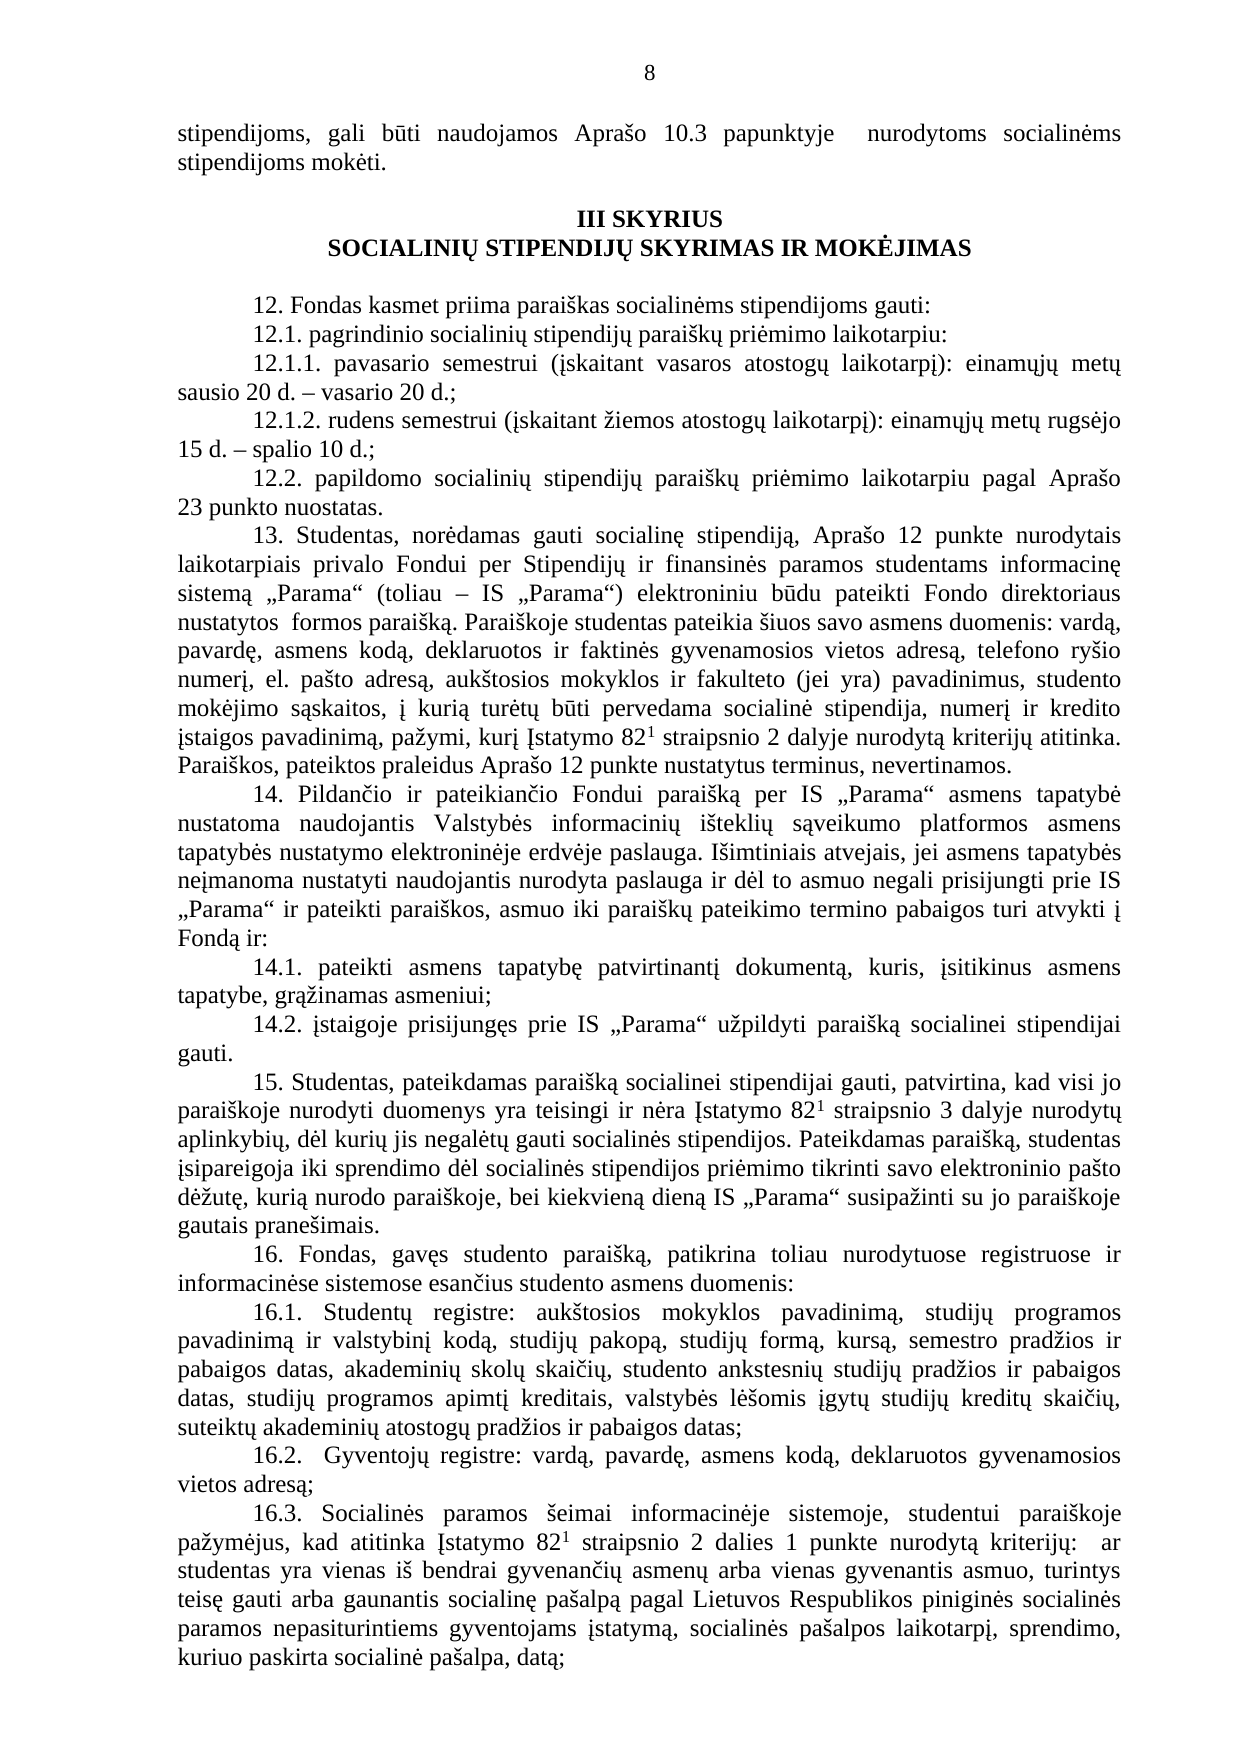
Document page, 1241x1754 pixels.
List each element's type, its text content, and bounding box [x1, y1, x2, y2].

text 13. Studentas, norėdamas gauti socialinę stipendiją, Aprašo 12 punkte nurodytais laikotarpiais privalo Fondui per Stipendijų ir finansinės paramos studentams informacinę sistemą „Parama“ (toliau – IS „Parama“) elektroniniu būdu pateikti Fondo direktoriaus nustatytos formos paraišką. Paraiškoje studentas pateikia šiuos savo asmens duomenis: vardą, pavardę, asmens kodą, deklaruotos ir faktinės gyvenamosios vietos adresą, telefono ryšio numerį, el. pašto adresą, aukštosios mokyklos ir fakulteto (jei yra) pavadinimus, studento mokėjimo sąskaitos, į kurią turėtų būti pervedama socialinė stipendija, numerį ir kredito įstaigos pavadinimą, pažymi, kurį Įstatymo 821 straipsnio 2 dalyje nurodytą kriterijų atitinka. Paraiškos, pateiktos praleidus Aprašo 12 punkte nustatytus terminus, nevertinamos. [177, 521, 1122, 779]
text stipendijoms, gali būti naudojamos Aprašo 10.3 papunktyje nurodytoms socialinėms stipendijoms mokėti. [177, 118, 1122, 176]
text 16.1. Studentų registre: aukštosios mokyklos pavadinimą, studijų programos pavadinimą ir valstybinį kodą, studijų pakopą, studijų formą, kursą, semestro pradžios ir pabaigos datas, akademinių skolų skaičių, studento ankstesnių studijų pradžios ir pabaigos datas, studijų programos apimtį kreditais, valstybės lėšomis įgytų studijų kreditų skaičių, suteiktų akademinių atostogų pradžios ir pabaigos datas; [177, 1297, 1122, 1441]
text 16.2. Gyventojų registre: vardą, pavardę, asmens kodą, deklaruotos gyvenamosios vietos adresą; [177, 1441, 1122, 1498]
text III SKYRIUS [177, 204, 1122, 233]
text 16.3. Socialinės paramos šeimai informacinėje sistemoje, studentui paraiškoje pažymėjus, kad atitinka Įstatymo 821 straipsnio 2 dalies 1 punkte nurodytą kriterijų: ar studentas yra vienas iš bendrai gyvenančių asmenų arba vienas gyvenantis asmuo, turintys teisę gauti arba gaunantis socialinę pašalpą pagal Lietuvos Respublikos piniginės socialinės paramos nepasiturintiems gyventojams įstatymą, socialinės pašalpos laikotarpį, sprendimo, kuriuo paskirta socialinė pašalpa, datą; [177, 1498, 1122, 1671]
text 12.2. papildomo socialinių stipendijų paraiškų priėmimo laikotarpiu pagal Aprašo 23 punkto nuostatas. [177, 463, 1122, 521]
text 14.2. įstaigoje prisijungęs prie IS „Parama“ užpildyti paraišką socialinei stipendijai gauti. [177, 1009, 1122, 1067]
text 14.1. pateikti asmens tapatybę patvirtinantį dokumentą, kuris, įsitikinus asmens tapatybe, grąžinamas asmeniui; [177, 952, 1122, 1009]
text 12.1.2. rudens semestrui (įskaitant žiemos atostogų laikotarpį): einamųjų metų rugsėjo 15 d. – spalio 10 d.; [177, 406, 1122, 463]
text SOCIALINIŲ STIPENDIJŲ SKYRIMAS IR MOKĖJIMAS [177, 233, 1122, 262]
text 16. Fondas, gavęs studento paraišką, patikrina toliau nurodytuose registruose ir informacinėse sistemose esančius studento asmens duomenis: [177, 1239, 1122, 1297]
text 12. Fondas kasmet priima paraiškas socialinėms stipendijoms gauti: [177, 291, 1122, 319]
text 12.1. pagrindinio socialinių stipendijų paraiškų priėmimo laikotarpiu: [177, 319, 1122, 348]
text 14. Pildančio ir pateikiančio Fondui paraišką per IS „Parama“ asmens tapatybė nustatoma naudojantis Valstybės informacinių išteklių sąveikumo platformos asmens tapatybės nustatymo elektroninėje erdvėje paslauga. Išimtiniais atvejais, jei asmens tapatybės neįmanoma nustatyti naudojantis nurodyta paslauga ir dėl to asmuo negali prisijungti prie IS „Parama“ ir pateikti paraiškos, asmuo iki paraiškų pateikimo termino pabaigos turi atvykti į Fondą ir: [177, 779, 1122, 952]
text 12.1.1. pavasario semestrui (įskaitant vasaros atostogų laikotarpį): einamųjų metų sausio 20 d. – vasario 20 d.; [177, 348, 1122, 406]
text 15. Studentas, pateikdamas paraišką socialinei stipendijai gauti, patvirtina, kad visi jo paraiškoje nurodyti duomenys yra teisingi ir nėra Įstatymo 821 straipsnio 3 dalyje nurodytų aplinkybių, dėl kurių jis negalėtų gauti socialinės stipendijos. Pateikdamas paraišką, studentas įsipareigoja iki sprendimo dėl socialinės stipendijos priėmimo tikrinti savo elektroninio pašto dėžutę, kurią nurodo paraiškoje, bei kiekvieną dieną IS „Parama“ susipažinti su jo paraiškoje gautais pranešimais. [177, 1067, 1122, 1239]
